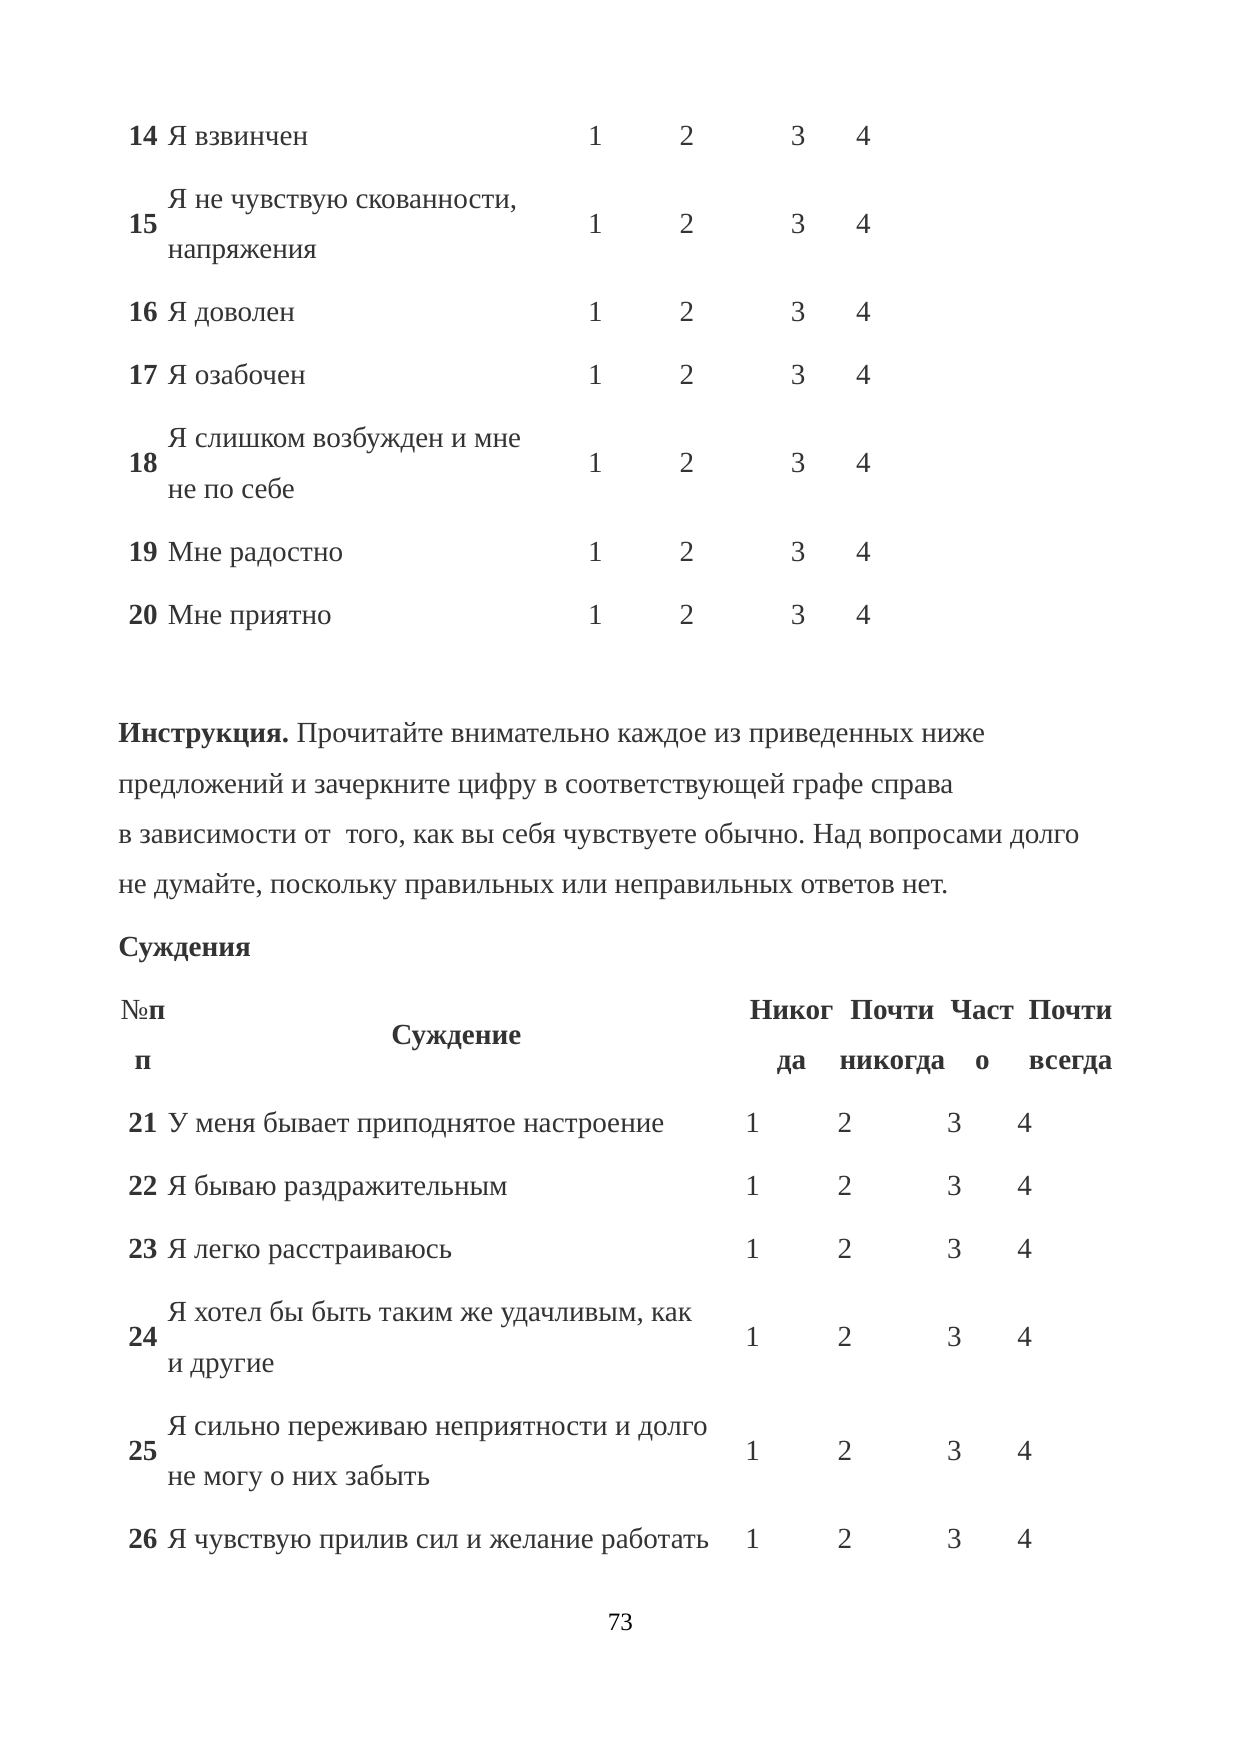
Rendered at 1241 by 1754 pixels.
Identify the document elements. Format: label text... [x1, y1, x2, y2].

table_cell 1 [745, 1295, 837, 1408]
table_cell 3 [947, 1231, 1017, 1294]
table_cell 3 [947, 1295, 1017, 1408]
table_cell 4 [856, 358, 967, 421]
table_cell 2 [679, 181, 791, 294]
table_cell 1 [588, 534, 679, 597]
table_cell 4 [1017, 1169, 1124, 1231]
table_cell 2 [838, 1408, 947, 1521]
table_cell 1 [745, 1169, 837, 1231]
table_cell 21 [118, 1105, 167, 1168]
table_cell 2 [679, 421, 791, 534]
table_cell 4 [1017, 1408, 1124, 1521]
table_cell Я легко расстраиваюсь [167, 1231, 745, 1294]
table_cell 4 [1017, 1521, 1124, 1555]
table_cell 1 [745, 1231, 837, 1294]
table_header Почти всегда [1017, 992, 1124, 1105]
table_cell 3 [791, 358, 856, 421]
table_cell 2 [838, 1105, 947, 1168]
table_cell 16 [118, 295, 168, 357]
table_cell Мне приятно [168, 597, 588, 660]
table_cell Я чувствую прилив сил и желание работать [167, 1521, 745, 1555]
table_cell 1 [588, 181, 679, 294]
text Инструкция. Прочитайте внимательно каждое из приведенных ниже предложений и зачеркните цифру в соответствующей графе справа в зависимости от того, как вы себя чувствуете обычно. Над вопросами долго не думайте, поскольку правильных или неправильных ответов нет. [118, 716, 1122, 900]
table_cell 2 [679, 118, 791, 181]
table_cell У меня бывает приподнятое настроение [167, 1105, 745, 1168]
table_cell 1 [588, 295, 679, 357]
table_cell 26 [118, 1521, 167, 1555]
table_cell Я хотел бы быть таким же удачливым, как и другие [167, 1295, 745, 1408]
table_cell 1 [588, 358, 679, 421]
table_cell 2 [838, 1231, 947, 1294]
table_cell 3 [947, 1169, 1017, 1231]
table_cell 2 [679, 534, 791, 597]
table_cell 3 [791, 421, 856, 534]
table_cell 4 [856, 181, 967, 294]
table_cell 2 [838, 1169, 947, 1231]
table_cell 4 [856, 597, 967, 660]
table_cell 4 [1017, 1105, 1124, 1168]
table_header Почти никогда [838, 992, 947, 1105]
table_cell 4 [856, 295, 967, 357]
table_cell Я доволен [168, 295, 588, 357]
table_cell Мне радостно [168, 534, 588, 597]
table_cell Я сильно переживаю неприятности и долго не могу о них забыть [167, 1408, 745, 1521]
table_cell 3 [791, 181, 856, 294]
table_cell 3 [947, 1105, 1017, 1168]
table_cell 15 [118, 181, 168, 294]
table_cell 2 [679, 295, 791, 357]
table_cell 1 [745, 1408, 837, 1521]
table_header Суждение [167, 992, 745, 1105]
table_cell 19 [118, 534, 168, 597]
table_cell Я взвинчен [168, 118, 588, 181]
table_cell 1 [745, 1521, 837, 1555]
table_cell 4 [1017, 1295, 1124, 1408]
table_cell 1 [588, 421, 679, 534]
table_cell 1 [588, 118, 679, 181]
table_cell Я озабочен [168, 358, 588, 421]
table_cell 22 [118, 1169, 167, 1231]
table_cell 2 [838, 1295, 947, 1408]
table_cell Я слишком возбужден и мне не по себе [168, 421, 588, 534]
table_cell 1 [588, 597, 679, 660]
table_cell 3 [791, 534, 856, 597]
table_cell 3 [791, 118, 856, 181]
table_header №пп [118, 992, 167, 1105]
table_cell 24 [118, 1295, 167, 1408]
table_cell Я бываю раздражительным [167, 1169, 745, 1231]
table_cell 1 [745, 1105, 837, 1168]
table_cell 3 [791, 295, 856, 357]
table_header Никогда [745, 992, 837, 1105]
table_cell Я не чувствую скованности, напряжения [168, 181, 588, 294]
table_cell 18 [118, 421, 168, 534]
table_cell 4 [856, 118, 967, 181]
table_cell 4 [1017, 1231, 1124, 1294]
text Суждения [118, 929, 1122, 963]
table_cell 17 [118, 358, 168, 421]
table_cell 4 [856, 421, 967, 534]
table_cell 2 [838, 1521, 947, 1555]
table_cell 23 [118, 1231, 167, 1294]
table_cell 3 [791, 597, 856, 660]
table_cell 2 [679, 597, 791, 660]
table_cell 3 [947, 1521, 1017, 1555]
table_cell 4 [856, 534, 967, 597]
table_cell 14 [118, 118, 168, 181]
table_cell 20 [118, 597, 168, 660]
table_header Часто [947, 992, 1017, 1105]
table_cell 25 [118, 1408, 167, 1521]
table_cell 2 [679, 358, 791, 421]
table_cell 3 [947, 1408, 1017, 1521]
